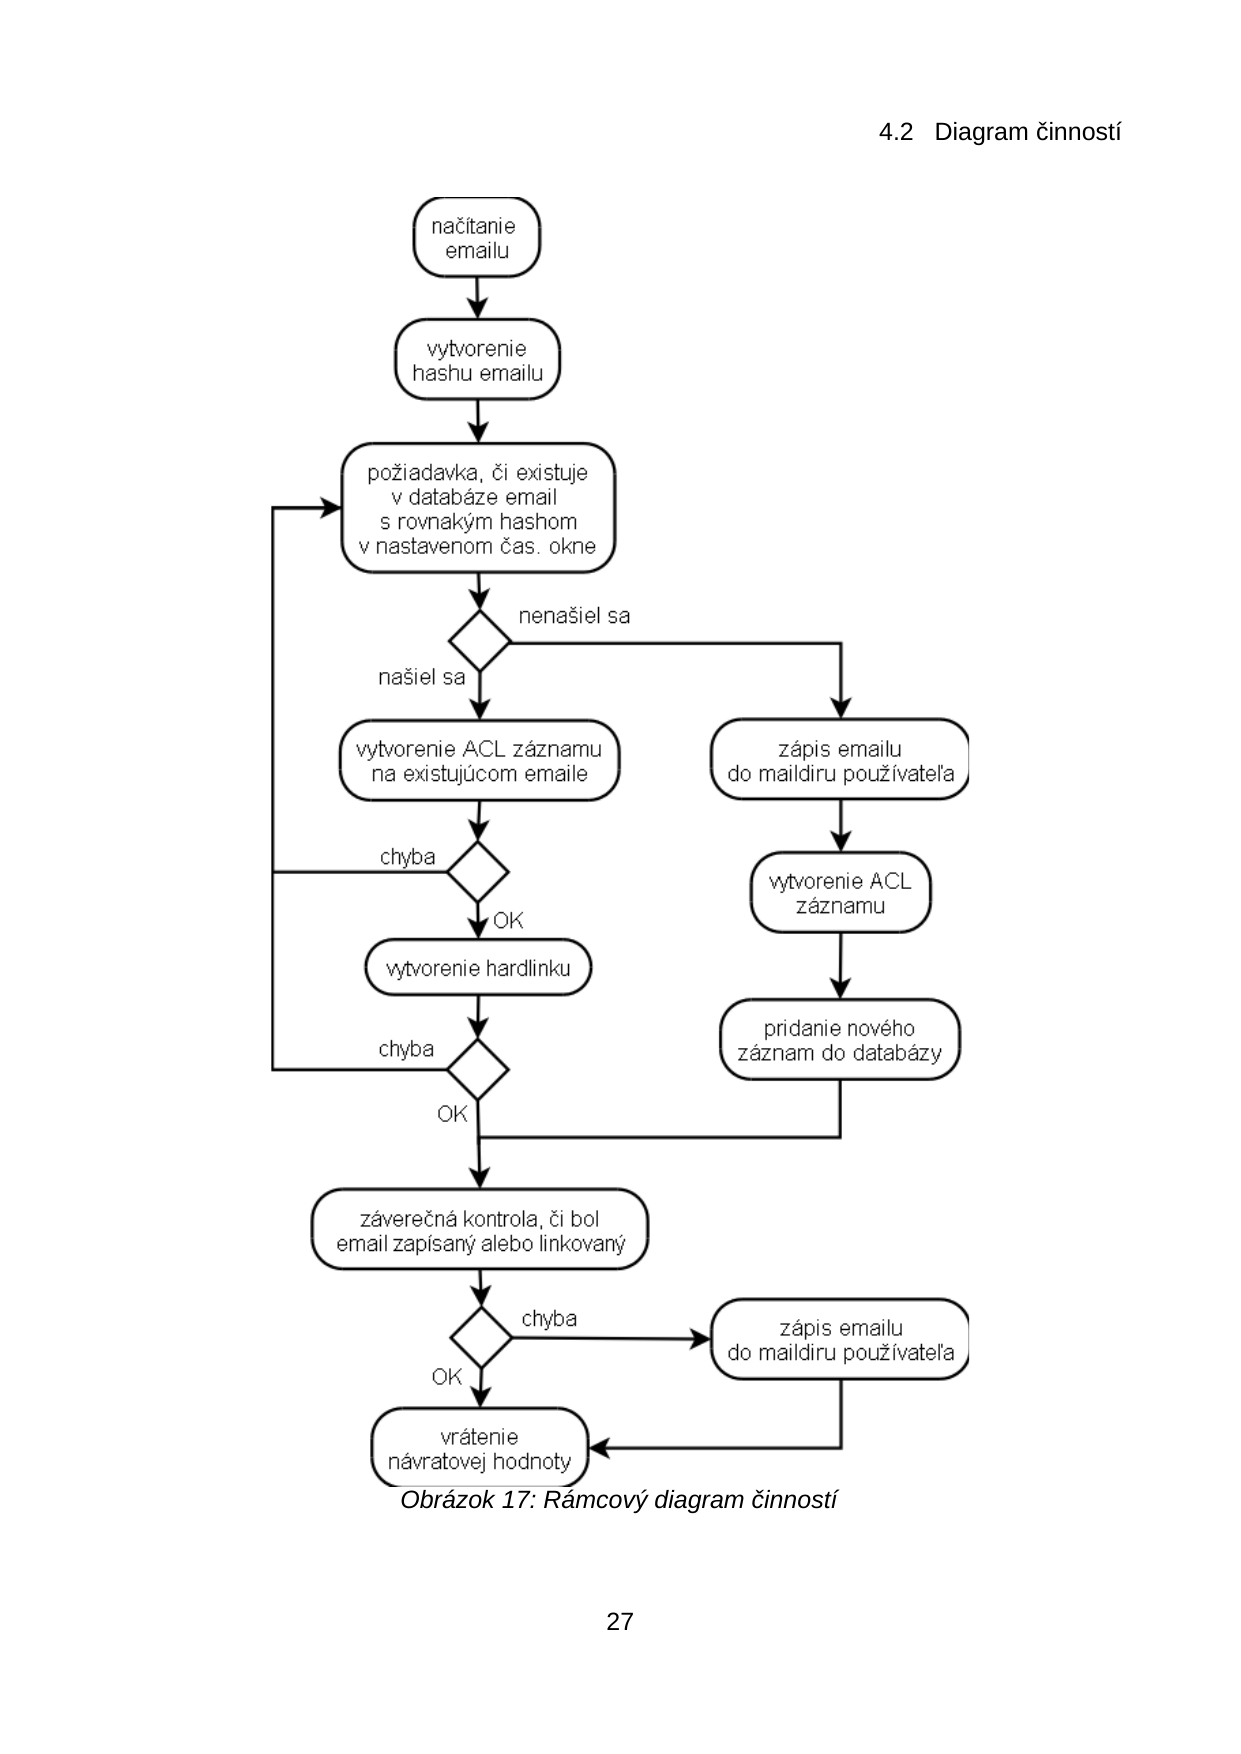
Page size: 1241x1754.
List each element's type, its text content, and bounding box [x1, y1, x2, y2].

text Obrázok 17: Rámcový diagram činností [271, 1487, 969, 1514]
picture [271, 197, 970, 1487]
